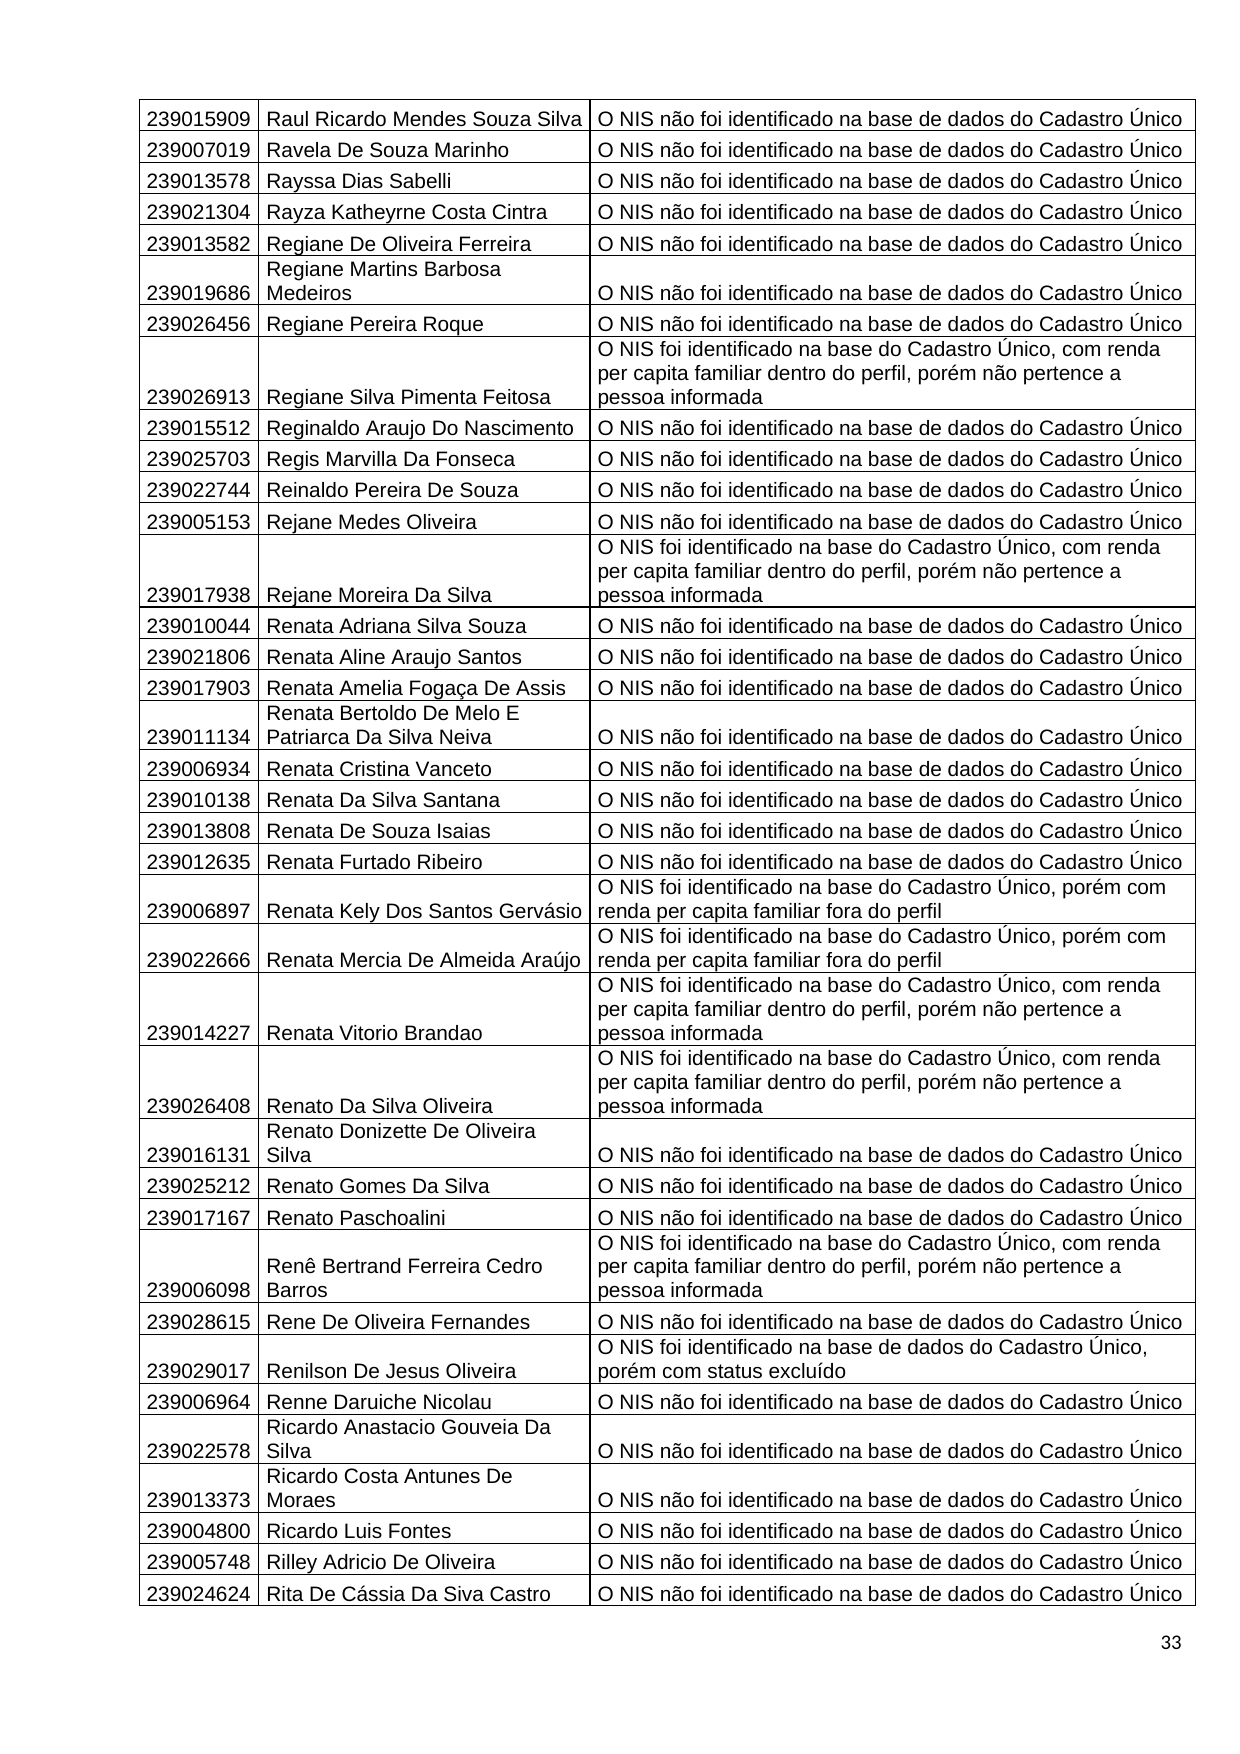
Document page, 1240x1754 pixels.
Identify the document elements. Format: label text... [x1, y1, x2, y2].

table_cell Ricardo Costa Antunes De Moraes [259, 1464, 589, 1512]
table_cell Rilley Adricio De Oliveira [259, 1544, 589, 1574]
table_cell Renne Daruiche Nicolau [259, 1384, 589, 1414]
table_cell O NIS não foi identificado na base de dados do Cadastro Único [591, 1464, 1195, 1512]
table_cell O NIS foi identificado na base do Cadastro Único, porém com renda per capita familiar fora do perfil [591, 924, 1195, 972]
table_cell Regis Marvilla Da Fonseca [259, 441, 589, 471]
table_cell O NIS não foi identificado na base de dados do Cadastro Único [591, 1119, 1195, 1167]
table_cell O NIS foi identificado na base do Cadastro Único, com renda per capita familiar dentro do perfil, porém não pertence a pessoa informada [591, 535, 1195, 606]
table_cell 239026913 [140, 337, 258, 408]
table_cell Ricardo Luis Fontes [259, 1513, 589, 1543]
table_cell O NIS foi identificado na base de dados do Cadastro Único, porém com status excluído [591, 1335, 1195, 1382]
table_cell 239005748 [140, 1544, 258, 1574]
table_cell Renata Adriana Silva Souza [259, 608, 589, 638]
table_cell O NIS não foi identificado na base de dados do Cadastro Único [591, 441, 1195, 471]
table_cell O NIS não foi identificado na base de dados do Cadastro Único [591, 472, 1195, 502]
table_cell 239015909 [140, 100, 258, 130]
table_cell 239005153 [140, 503, 258, 533]
table_cell O NIS não foi identificado na base de dados do Cadastro Único [591, 410, 1195, 440]
table_cell O NIS não foi identificado na base de dados do Cadastro Único [591, 813, 1195, 843]
table_cell 239006964 [140, 1384, 258, 1414]
table_cell Renata Cristina Vanceto [259, 750, 589, 780]
table_cell Renata Bertoldo De Melo E Patriarca Da Silva Neiva [259, 701, 589, 749]
table_cell 239007019 [140, 131, 258, 162]
table_cell Regiane Martins Barbosa Medeiros [259, 256, 589, 304]
table_cell Rejane Medes Oliveira [259, 503, 589, 533]
table_cell O NIS foi identificado na base do Cadastro Único, com renda per capita familiar dentro do perfil, porém não pertence a pessoa informada [591, 337, 1195, 408]
table_cell Renata Mercia De Almeida Araújo [259, 924, 589, 972]
table_cell O NIS não foi identificado na base de dados do Cadastro Único [591, 1575, 1195, 1605]
table_cell Renata Kely Dos Santos Gervásio [259, 875, 589, 923]
table_cell Rita De Cássia Da Siva Castro [259, 1575, 589, 1605]
table_cell 239025703 [140, 441, 258, 471]
table_cell Raul Ricardo Mendes Souza Silva [259, 100, 589, 130]
table_cell O NIS não foi identificado na base de dados do Cadastro Único [591, 1168, 1195, 1198]
table_cell Renato Gomes Da Silva [259, 1168, 589, 1198]
table_cell Renilson De Jesus Oliveira [259, 1335, 589, 1382]
table_cell Renata Da Silva Santana [259, 781, 589, 812]
table_cell Renato Paschoalini [259, 1199, 589, 1229]
table_cell O NIS foi identificado na base do Cadastro Único, com renda per capita familiar dentro do perfil, porém não pertence a pessoa informada [591, 1046, 1195, 1118]
table_cell O NIS não foi identificado na base de dados do Cadastro Único [591, 1513, 1195, 1543]
table_cell Reinaldo Pereira De Souza [259, 472, 589, 502]
table_cell 239013578 [140, 163, 258, 193]
table_cell 239022744 [140, 472, 258, 502]
table_cell 239024624 [140, 1575, 258, 1605]
table_cell 239016131 [140, 1119, 258, 1167]
table_cell 239013582 [140, 225, 258, 255]
table_cell O NIS não foi identificado na base de dados do Cadastro Único [591, 781, 1195, 812]
table_cell 239010044 [140, 608, 258, 638]
table_cell 239006098 [140, 1230, 258, 1302]
table_cell 239004800 [140, 1513, 258, 1543]
table_cell Renata Vitorio Brandao [259, 973, 589, 1045]
table_cell 239017167 [140, 1199, 258, 1229]
table_cell Rayza Katheyrne Costa Cintra [259, 194, 589, 224]
table_cell 239026456 [140, 305, 258, 336]
table_cell 239013808 [140, 813, 258, 843]
table_cell O NIS não foi identificado na base de dados do Cadastro Único [591, 100, 1195, 130]
table_cell O NIS não foi identificado na base de dados do Cadastro Único [591, 701, 1195, 749]
table_cell Renata Aline Araujo Santos [259, 639, 589, 669]
table_cell Regiane Silva Pimenta Feitosa [259, 337, 589, 408]
table_cell O NIS não foi identificado na base de dados do Cadastro Único [591, 225, 1195, 255]
table_cell 239017903 [140, 670, 258, 700]
table_cell O NIS não foi identificado na base de dados do Cadastro Único [591, 256, 1195, 304]
table_cell 239006934 [140, 750, 258, 780]
table_cell O NIS não foi identificado na base de dados do Cadastro Único [591, 844, 1195, 874]
table_cell O NIS não foi identificado na base de dados do Cadastro Único [591, 1544, 1195, 1574]
table_cell O NIS foi identificado na base do Cadastro Único, com renda per capita familiar dentro do perfil, porém não pertence a pessoa informada [591, 973, 1195, 1045]
table_cell 239006897 [140, 875, 258, 923]
table_cell O NIS não foi identificado na base de dados do Cadastro Único [591, 1199, 1195, 1229]
table_cell O NIS foi identificado na base do Cadastro Único, porém com renda per capita familiar fora do perfil [591, 875, 1195, 923]
table_cell Ravela De Souza Marinho [259, 131, 589, 162]
table_cell O NIS não foi identificado na base de dados do Cadastro Único [591, 163, 1195, 193]
table_cell O NIS não foi identificado na base de dados do Cadastro Único [591, 1384, 1195, 1414]
table_cell 239012635 [140, 844, 258, 874]
table_cell Renato Donizette De Oliveira Silva [259, 1119, 589, 1167]
table_cell 239025212 [140, 1168, 258, 1198]
table_cell 239022578 [140, 1415, 258, 1463]
table_cell O NIS não foi identificado na base de dados do Cadastro Único [591, 503, 1195, 533]
table_cell O NIS não foi identificado na base de dados do Cadastro Único [591, 305, 1195, 336]
table_cell 239022666 [140, 924, 258, 972]
table_cell Rene De Oliveira Fernandes [259, 1303, 589, 1333]
table_cell O NIS não foi identificado na base de dados do Cadastro Único [591, 1303, 1195, 1333]
table_cell Renê Bertrand Ferreira Cedro Barros [259, 1230, 589, 1302]
table_cell Renato Da Silva Oliveira [259, 1046, 589, 1118]
table_cell Renata De Souza Isaias [259, 813, 589, 843]
table_cell O NIS não foi identificado na base de dados do Cadastro Único [591, 194, 1195, 224]
table_cell O NIS não foi identificado na base de dados do Cadastro Único [591, 750, 1195, 780]
table_cell 239026408 [140, 1046, 258, 1118]
table_cell 239021304 [140, 194, 258, 224]
table_cell 239029017 [140, 1335, 258, 1382]
table_cell O NIS não foi identificado na base de dados do Cadastro Único [591, 639, 1195, 669]
table_cell Renata Furtado Ribeiro [259, 844, 589, 874]
table_cell Ricardo Anastacio Gouveia Da Silva [259, 1415, 589, 1463]
table_cell O NIS não foi identificado na base de dados do Cadastro Único [591, 608, 1195, 638]
table_cell 239015512 [140, 410, 258, 440]
table_cell Rejane Moreira Da Silva [259, 535, 589, 606]
table_cell 239017938 [140, 535, 258, 606]
table_cell O NIS não foi identificado na base de dados do Cadastro Único [591, 1415, 1195, 1463]
table_cell Regiane De Oliveira Ferreira [259, 225, 589, 255]
table_cell O NIS não foi identificado na base de dados do Cadastro Único [591, 131, 1195, 162]
table_cell O NIS não foi identificado na base de dados do Cadastro Único [591, 670, 1195, 700]
table_cell Regiane Pereira Roque [259, 305, 589, 336]
table_cell 239010138 [140, 781, 258, 812]
table_cell 239028615 [140, 1303, 258, 1333]
table_cell 239021806 [140, 639, 258, 669]
table_cell 239011134 [140, 701, 258, 749]
table_cell Rayssa Dias Sabelli [259, 163, 589, 193]
table_cell 239014227 [140, 973, 258, 1045]
table_cell 239013373 [140, 1464, 258, 1512]
table_cell Renata Amelia Fogaça De Assis [259, 670, 589, 700]
table_cell O NIS foi identificado na base do Cadastro Único, com renda per capita familiar dentro do perfil, porém não pertence a pessoa informada [591, 1230, 1195, 1302]
table_cell 239019686 [140, 256, 258, 304]
table_cell Reginaldo Araujo Do Nascimento [259, 410, 589, 440]
